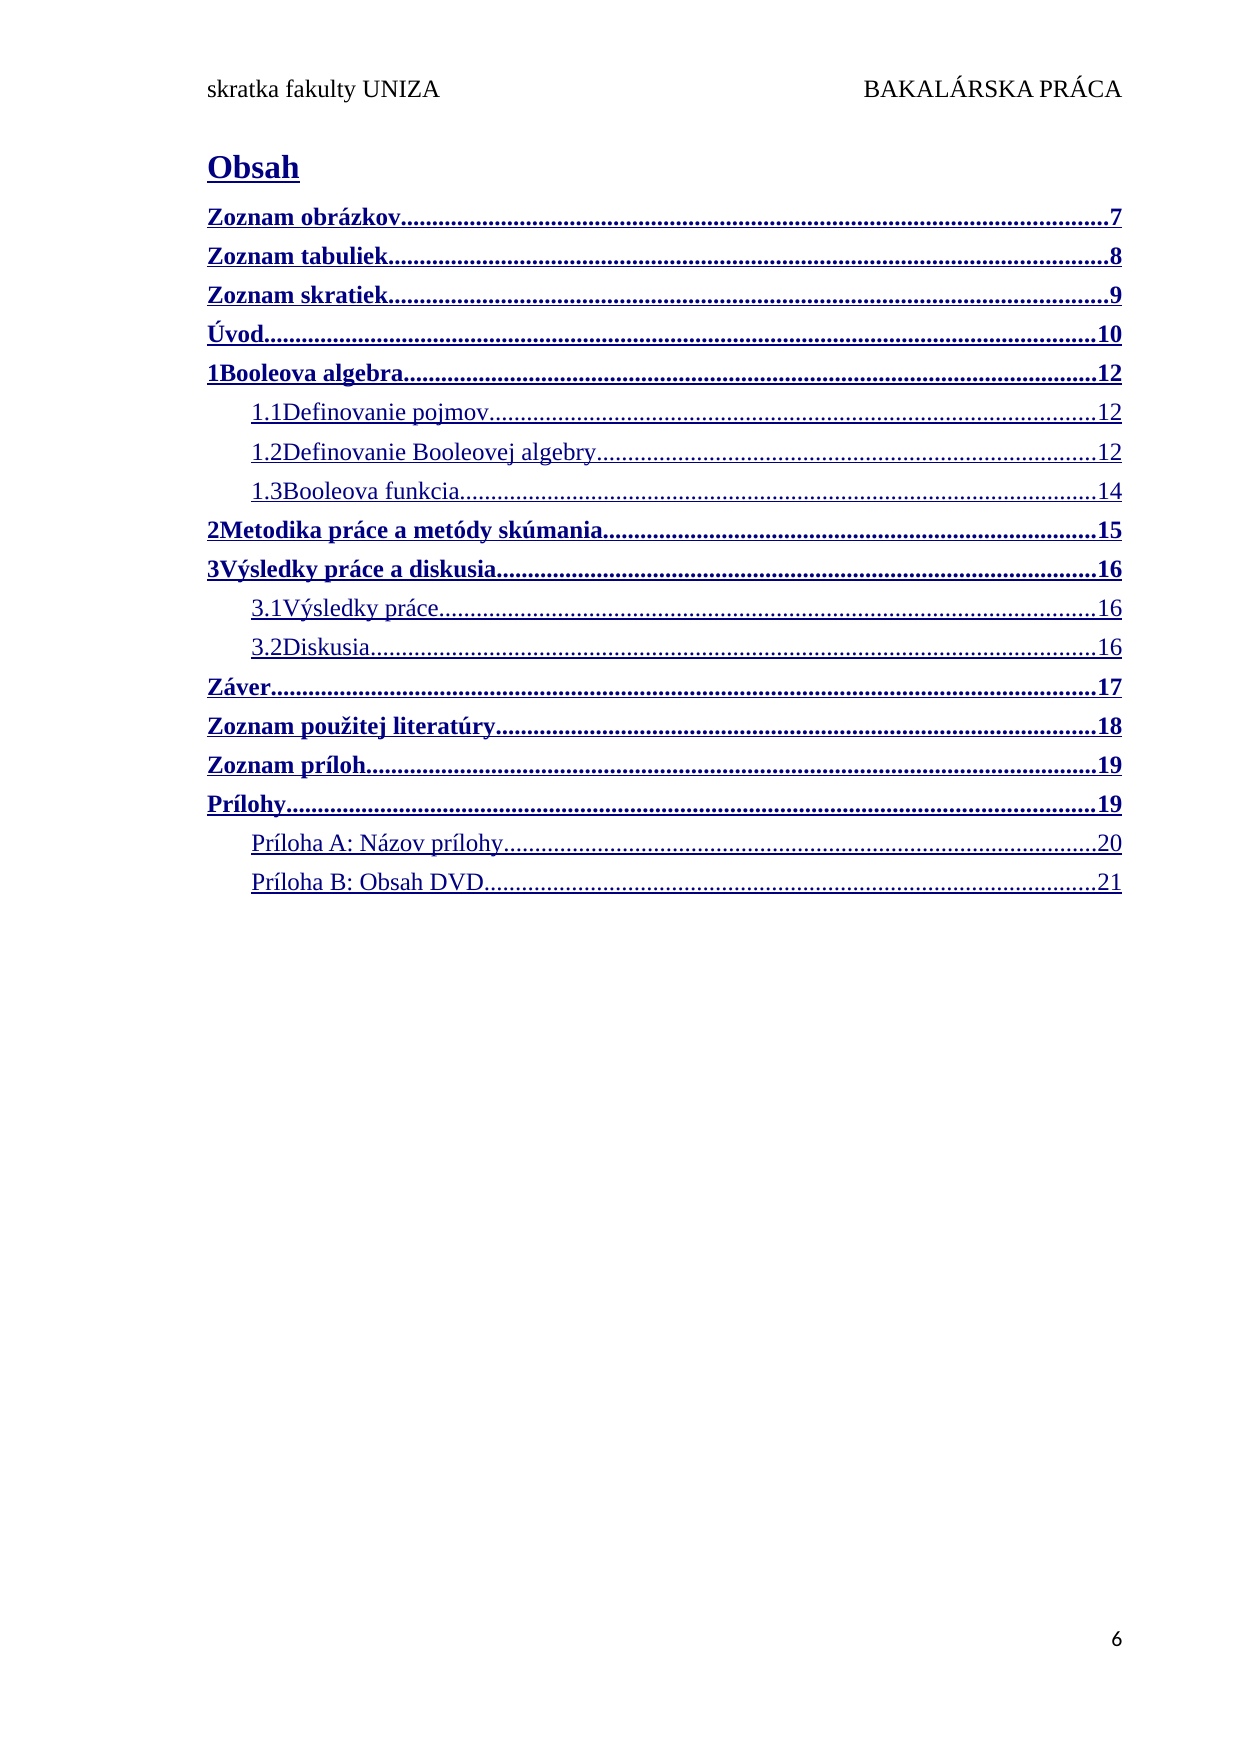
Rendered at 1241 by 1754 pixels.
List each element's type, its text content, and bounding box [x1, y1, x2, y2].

text Prílohy 19 [207, 789, 1122, 814]
text 3Výsledky práce a diskusia 16 [207, 554, 1122, 579]
text 1.1Definovanie pojmov 12 [251, 397, 1122, 422]
text 3.2Diskusia 16 [251, 632, 1122, 657]
subtitle Obsah [207, 148, 1122, 186]
text Zoznam použitej literatúry 18 [207, 711, 1122, 736]
text 3.1Výsledky práce 16 [251, 593, 1122, 618]
text Záver 17 [207, 672, 1122, 697]
text Zoznam tabuliek 8 [207, 241, 1122, 266]
text Príloha B: Obsah DVD 21 [251, 867, 1122, 892]
text Zoznam skratiek 9 [207, 280, 1122, 305]
text Úvod 10 [207, 319, 1122, 344]
text 2Metodika práce a metódy skúmania 15 [207, 515, 1122, 540]
text Zoznam obrázkov 7 [207, 202, 1122, 227]
text 1.3Booleova funkcia 14 [251, 476, 1122, 501]
text 1.2Definovanie Booleovej algebry 12 [251, 437, 1122, 462]
text Príloha A: Názov prílohy 20 [251, 828, 1122, 853]
text 1Booleova algebra 12 [207, 358, 1122, 383]
text Zoznam príloh 19 [207, 750, 1122, 775]
